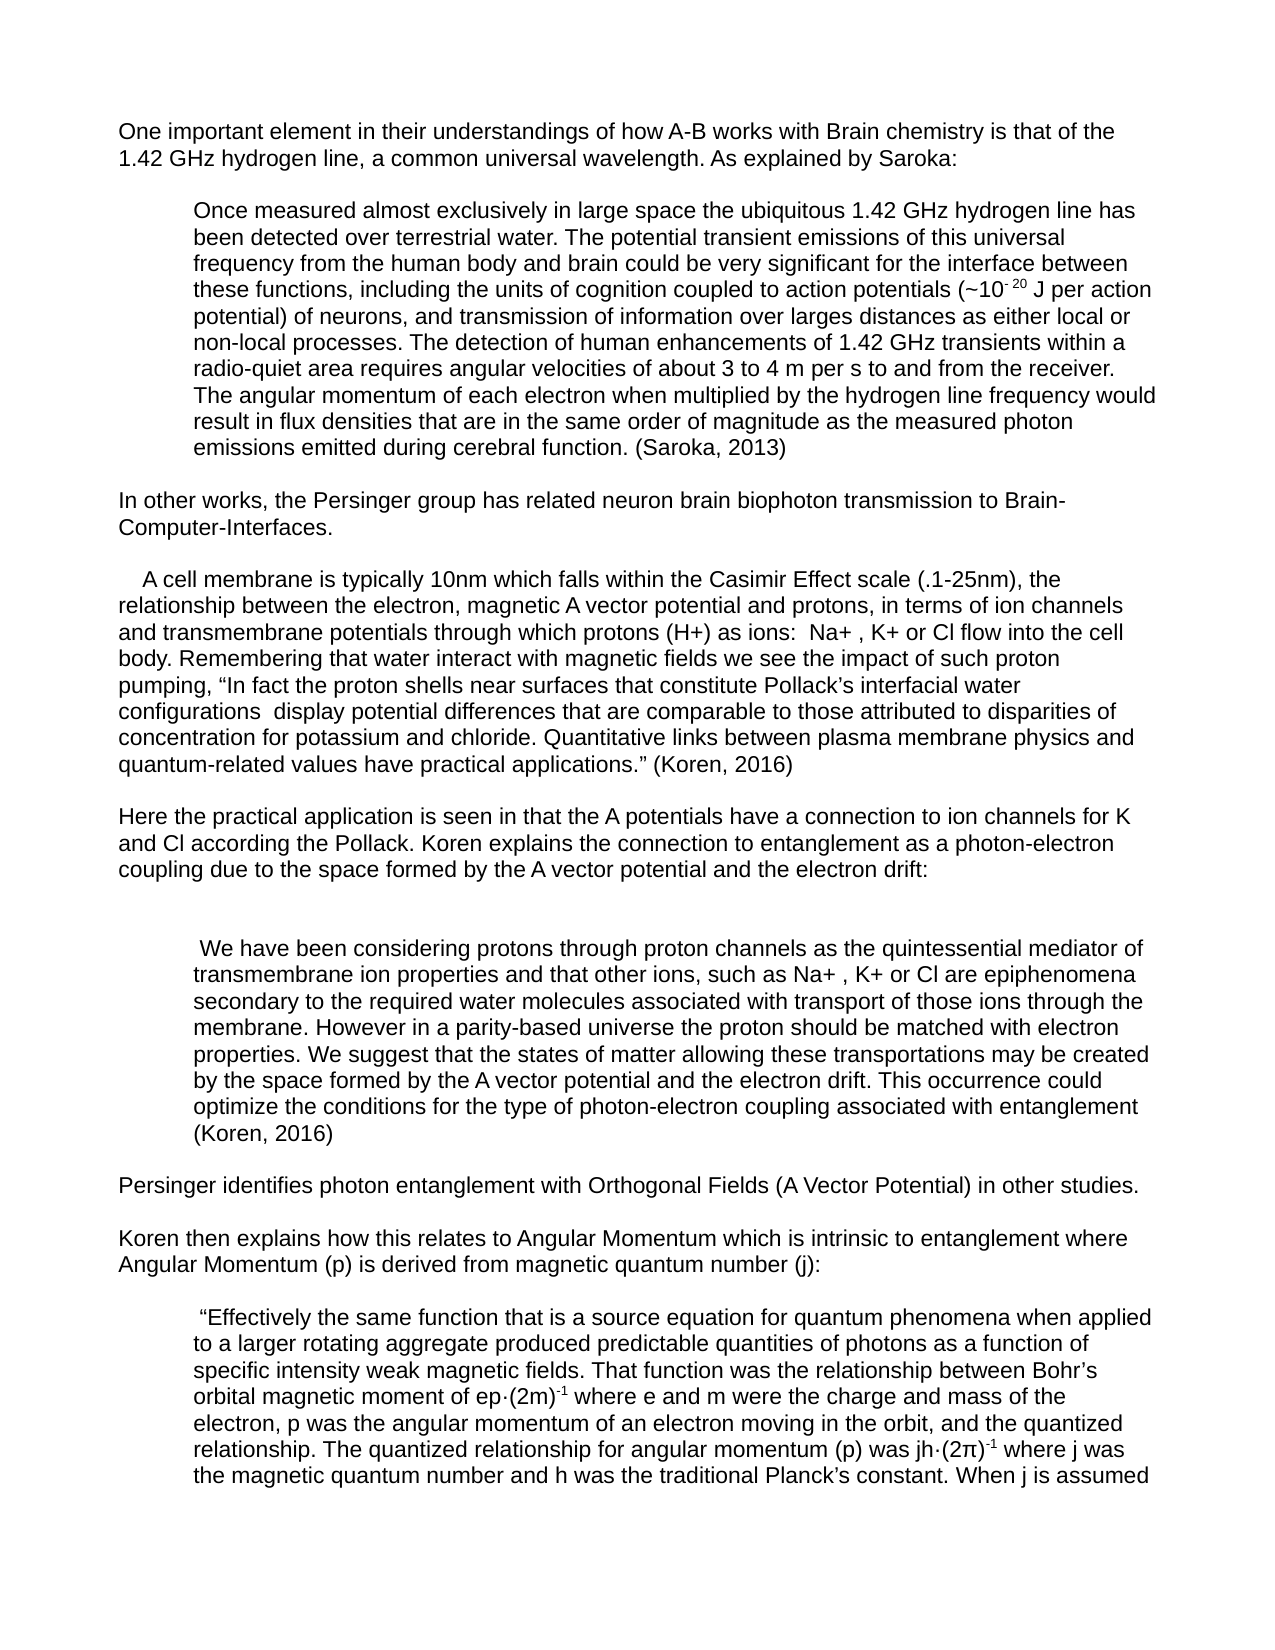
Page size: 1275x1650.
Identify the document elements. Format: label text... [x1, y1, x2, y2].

text “Effectively the same function that is a source equation for quantum phenomena when applied to a larger rotating aggregate produced predictable quantities of photons as a function of specific intensity weak magnetic fields. That function was the relationship between Bohr’s orbital magnetic moment of ep·(2m)-1 where e and m were the charge and mass of the electron, p was the angular momentum of an electron moving in the orbit, and the quantized relationship. The quantized relationship for angular momentum (p) was jh·(2π)-1 where j was the magnetic quantum number and h was the traditional Planck’s constant. When j is assumed [193, 1304, 1157, 1488]
text A cell membrane is typically 10nm which falls within the Casimir Effect scale (.1-25nm), the relationship between the electron, magnetic A vector potential and protons, in terms of ion channels and transmembrane potentials through which protons (H+) as ions: Na+ , K+ or Cl flow into the cell body. Remembering that water interact with magnetic fields we see the impact of such proton pumping, “In fact the proton shells near surfaces that constitute Pollack’s interfacial water configurations display potential differences that are comparable to those attributed to disparities of concentration for potassium and chloride. Quantitative links between plasma membrane physics and quantum-related values have practical applications.” (Koren, 2016) [118, 566, 1157, 777]
text Persinger identifies photon entanglement with Orthogonal Fields (A Vector Potential) in other studies. [118, 1172, 1157, 1199]
text We have been considering protons through proton channels as the quintessential mediator of transmembrane ion properties and that other ions, such as Na+ , K+ or Cl are epiphenomena secondary to the required water molecules associated with transport of those ions through the membrane. However in a parity-based universe the proton should be matched with electron properties. We suggest that the states of matter allowing these transportations may be created by the space formed by the A vector potential and the electron drift. This occurrence could optimize the conditions for the type of photon-electron coupling associated with entanglement (Koren, 2016) [193, 935, 1157, 1146]
text Here the practical application is seen in that the A potentials have a connection to ion channels for K and Cl according the Pollack. Koren explains the connection to entanglement as a photon-electron coupling due to the space formed by the A vector potential and the electron drift: [118, 803, 1157, 882]
text In other works, the Persinger group has related neuron brain biophoton transmission to Brain-Computer-Interfaces. [118, 487, 1157, 540]
text Once measured almost exclusively in large space the ubiquitous 1.42 GHz hydrogen line has been detected over terrestrial water. The potential transient emissions of this universal frequency from the human body and brain could be very significant for the interface between these functions, including the units of cognition coupled to action potentials (~10- 20 J per action potential) of neurons, and transmission of information over larges distances as either local or non-local processes. The detection of human enhancements of 1.42 GHz transients within a radio-quiet area requires angular velocities of about 3 to 4 m per s to and from the receiver. The angular momentum of each electron when multiplied by the hydrogen line frequency would result in flux densities that are in the same order of magnitude as the measured photon emissions emitted during cerebral function. (Saroka, 2013) [193, 197, 1157, 461]
text Koren then explains how this relates to Angular Momentum which is intrinsic to entanglement where Angular Momentum (p) is derived from magnetic quantum number (j): [118, 1225, 1157, 1278]
text One important element in their understandings of how A-B works with Brain chemistry is that of the 1.42 GHz hydrogen line, a common universal wavelength. As explained by Saroka: [118, 118, 1157, 171]
